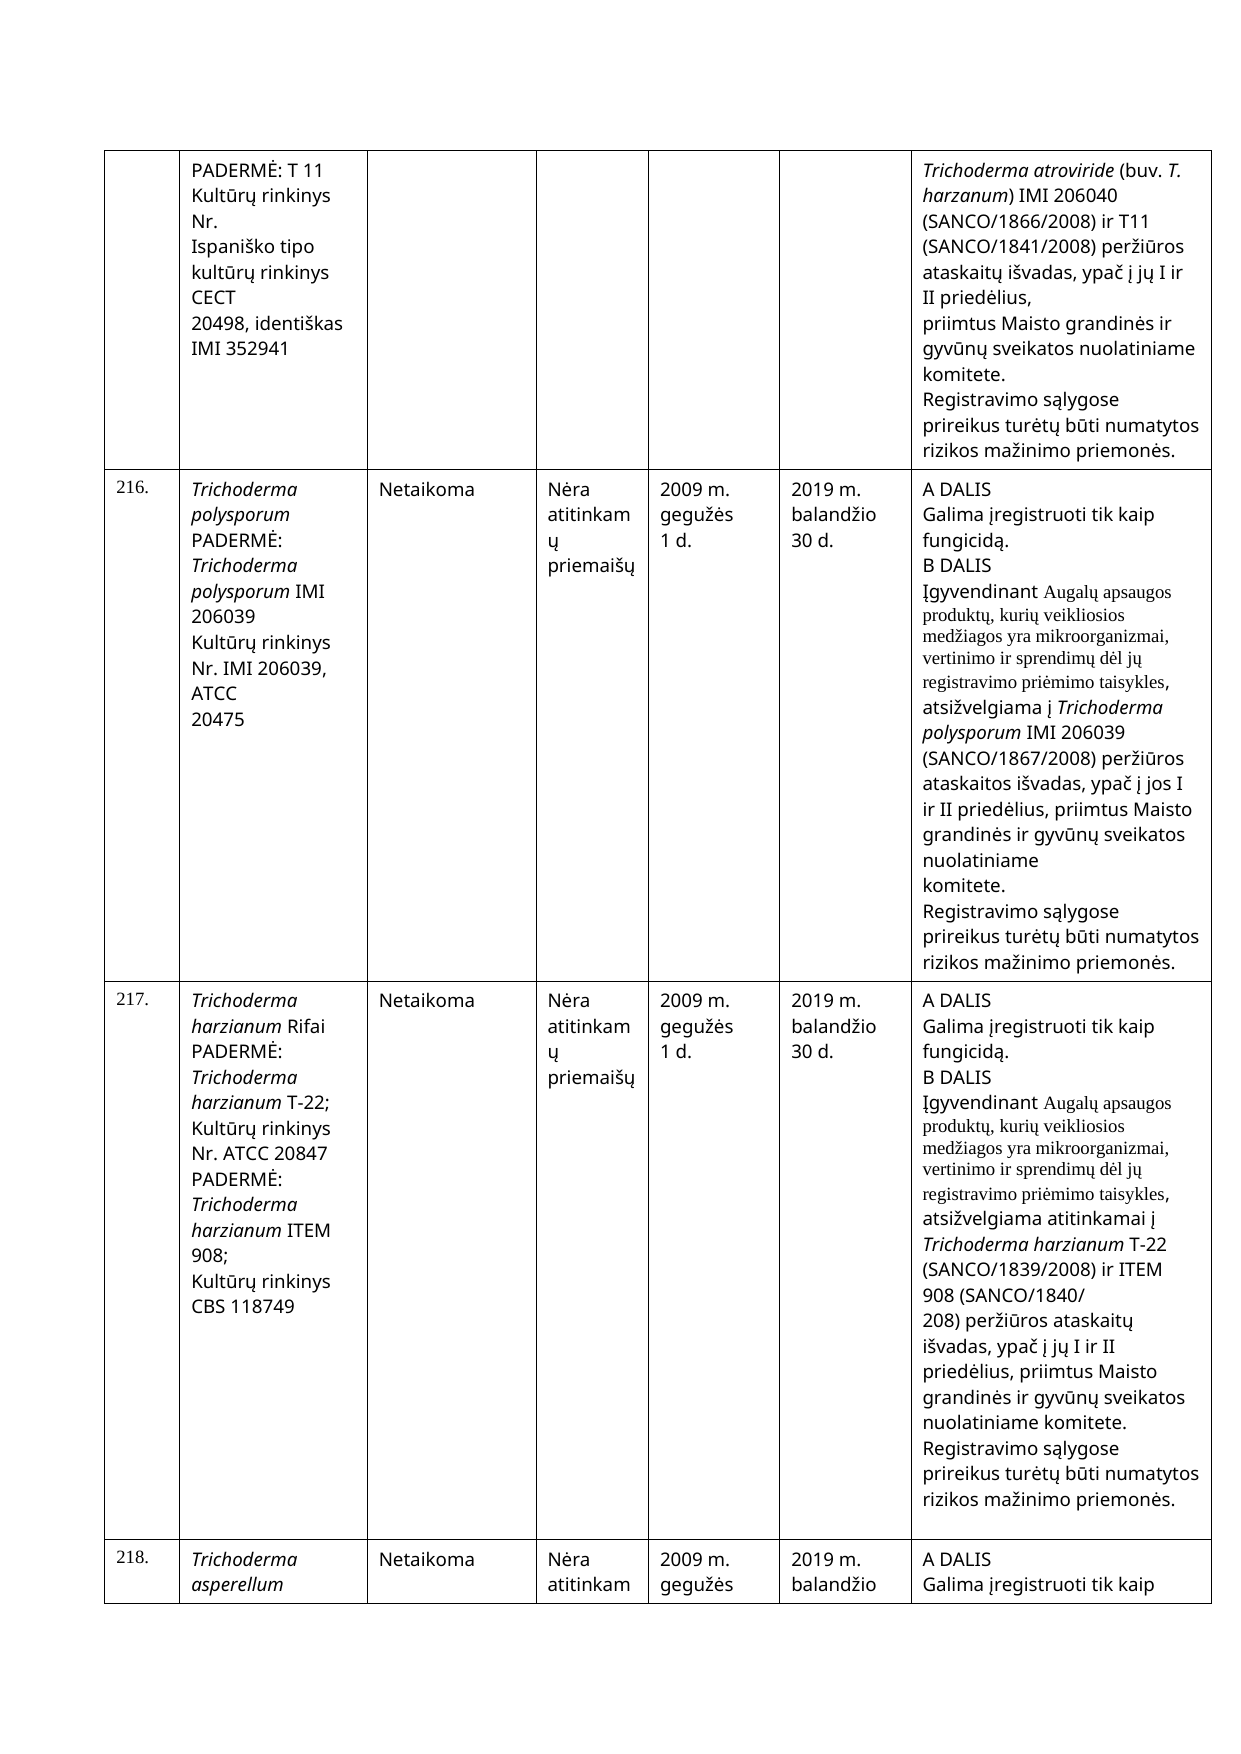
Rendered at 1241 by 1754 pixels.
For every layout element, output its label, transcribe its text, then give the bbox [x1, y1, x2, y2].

table_cell 216. [105, 470, 179, 981]
table_cell Netaikoma [368, 470, 536, 981]
table_cell 2009 m. gegužės 1 d. [649, 470, 779, 981]
table_cell Netaikoma [368, 982, 536, 1539]
table_cell Trichoderma polysporum PADERMĖ: Trichoderma polysporum IMI 206039 Kultūrų rinkinys Nr. IMI 206039, ATCC 20475 [180, 470, 367, 981]
table_cell 2009 m. gegužės [649, 1540, 779, 1603]
table_cell Trichoderma atroviride (buv. T. harzanum) IMI 206040 (SANCO/1866/2008) ir T11 (SANCO/1841/2008) peržiūros ataskaitų išvadas, ypač į jų I ir II priedėlius, priimtus Maisto grandinės ir gyvūnų sveikatos nuolatiniame komitete. Registravimo sąlygose prireikus turėtų būti numatytos rizikos mažinimo priemonės. [912, 151, 1211, 469]
table_cell 2009 m. gegužės 1 d. [649, 982, 779, 1539]
table_cell A DALIS Galima įregistruoti tik kaip fungicidą. B DALIS Įgyvendinant Augalų apsaugos produktų, kurių veikliosios medžiagos yra mikroorganizmai, vertinimo ir sprendimų dėl jų registravimo priėmimo taisykles, atsižvelgiama į Trichoderma polysporum IMI 206039 (SANCO/1867/2008) peržiūros ataskaitos išvadas, ypač į jos I ir II priedėlius, priimtus Maisto grandinės ir gyvūnų sveikatos nuolatiniame komitete. Registravimo sąlygose prireikus turėtų būti numatytos rizikos mažinimo priemonės. [912, 470, 1211, 981]
table_cell [649, 151, 779, 469]
table_cell 218. [105, 1540, 179, 1603]
table_cell Trichoderma asperellum [180, 1540, 367, 1603]
table_cell [537, 151, 648, 469]
table_cell [105, 151, 179, 469]
table_cell A DALIS Galima įregistruoti tik kaip [912, 1540, 1211, 1603]
table_cell [368, 151, 536, 469]
table_cell Nėra atitinkamų priemaišų [537, 982, 648, 1539]
table_cell 2019 m. balandžio 30 d. [780, 982, 911, 1539]
table_cell Nėra atitinkamų priemaišų [537, 470, 648, 981]
table_cell Netaikoma [368, 1540, 536, 1603]
table_cell 2019 m. balandžio 30 d. [780, 470, 911, 981]
table_cell 2019 m. balandžio [780, 1540, 911, 1603]
table_cell [780, 151, 911, 469]
table_cell PADERMĖ: T 11 Kultūrų rinkinys Nr. Ispaniško tipo kultūrų rinkinys CECT 20498, identiškas IMI 352941 [180, 151, 367, 469]
table_cell Nėra atitinkam [537, 1540, 648, 1603]
table_cell Trichoderma harzianum Rifai PADERMĖ: Trichoderma harzianum T-22; Kultūrų rinkinys Nr. ATCC 20847 PADERMĖ: Trichoderma harzianum ITEM 908; Kultūrų rinkinys CBS 118749 [180, 982, 367, 1539]
table_cell 217. [105, 982, 179, 1539]
table_cell A DALIS Galima įregistruoti tik kaip fungicidą. B DALIS Įgyvendinant Augalų apsaugos produktų, kurių veikliosios medžiagos yra mikroorganizmai, vertinimo ir sprendimų dėl jų registravimo priėmimo taisykles, atsižvelgiama atitinkamai į Trichoderma harzianum T-22 (SANCO/1839/2008) ir ITEM 908 (SANCO/1840/ 208) peržiūros ataskaitų išvadas, ypač į jų I ir II priedėlius, priimtus Maisto grandinės ir gyvūnų sveikatos nuolatiniame komitete. Registravimo sąlygose prireikus turėtų būti numatytos rizikos mažinimo priemonės. [912, 982, 1211, 1539]
